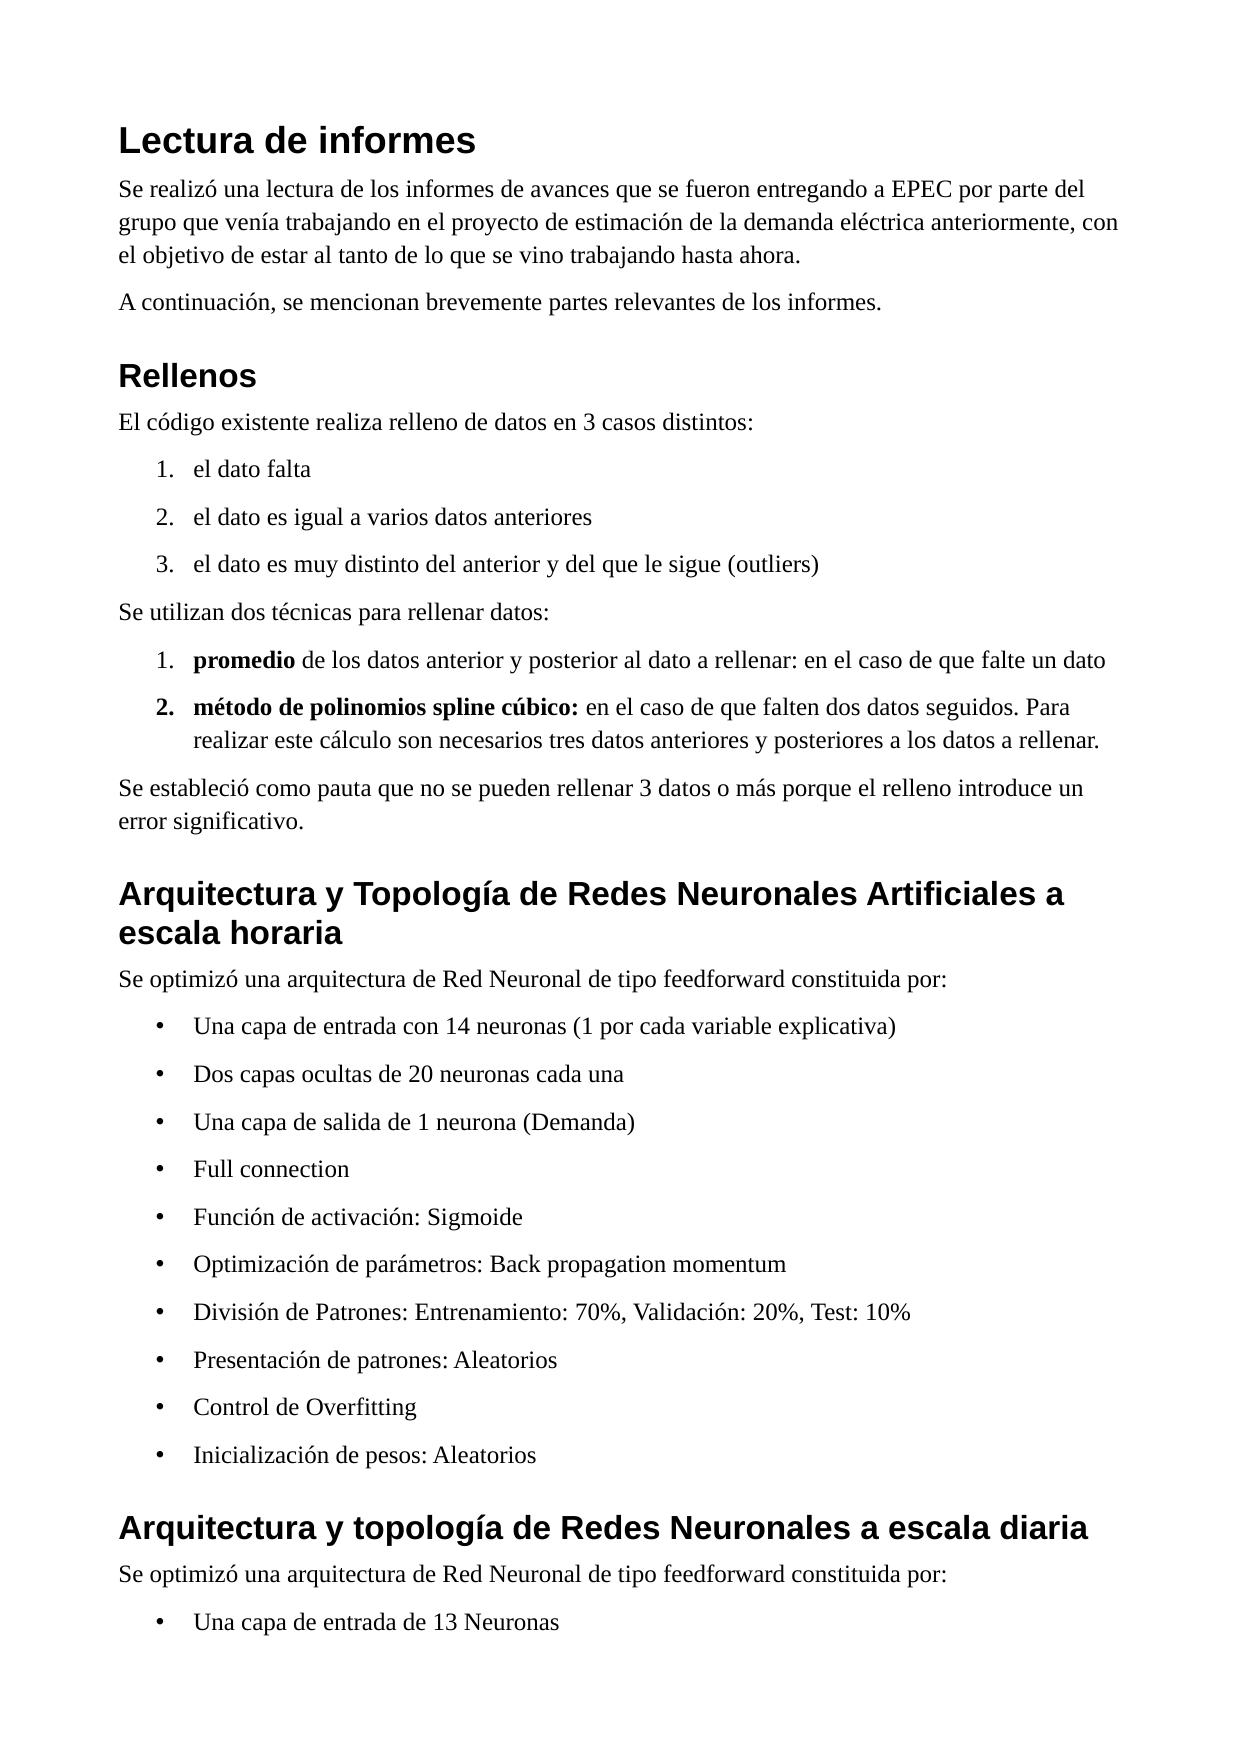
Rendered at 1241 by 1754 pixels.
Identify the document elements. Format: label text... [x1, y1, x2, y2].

list el dato es muy distinto del anterior y del que le sigue (outliers) [156, 549, 1122, 578]
text Se utilizan dos técnicas para rellenar datos: [118, 597, 1122, 626]
list promedio de los datos anterior y posterior al dato a rellenar: en el caso de que falte un dato [156, 645, 1122, 673]
list el dato falta [156, 454, 1122, 483]
list el dato es igual a varios datos anteriores [156, 502, 1122, 531]
list método de polinomios spline cúbico: en el caso de que falten dos datos seguidos. Para realizar este cálculo son necesarios tres datos anteriores y posteriores a los datos a rellenar. [156, 692, 1122, 754]
text Se optimizó una arquitectura de Red Neuronal de tipo feedforward constituida por: [118, 964, 1122, 993]
list Optimización de parámetros: Back propagation momentum [156, 1249, 1122, 1278]
list Dos capas ocultas de 20 neuronas cada una [156, 1059, 1122, 1088]
list Una capa de salida de 1 neurona (Demanda) [156, 1107, 1122, 1135]
list Control de Overfitting [156, 1392, 1122, 1421]
text El código existente realiza relleno de datos en 3 casos distintos: [118, 407, 1122, 436]
subtitle Rellenos [118, 356, 1122, 394]
list Una capa de entrada de 13 Neuronas [156, 1607, 1122, 1636]
list Inicialización de pesos: Aleatorios [156, 1440, 1122, 1469]
list Función de activación: Sigmoide [156, 1202, 1122, 1231]
subtitle Arquitectura y topología de Redes Neuronales a escala diaria [118, 1508, 1122, 1547]
text A continuación, se mencionan brevemente partes relevantes de los informes. [118, 287, 1122, 316]
list Presentación de patrones: Aleatorios [156, 1345, 1122, 1373]
text Se estableció como pauta que no se pueden rellenar 3 datos o más porque el relleno introduce un error significativo. [118, 773, 1122, 835]
list Full connection [156, 1154, 1122, 1183]
list División de Patrones: Entrenamiento: 70%, Validación: 20%, Test: 10% [156, 1297, 1122, 1326]
text Se realizó una lectura de los informes de avances que se fueron entregando a EPEC por parte del grupo que venía trabajando en el proyecto de estimación de la demanda eléctrica anteriormente, con el objetivo de estar al tanto de lo que se vino trabajando hasta ahora. [118, 174, 1122, 268]
subtitle Lectura de informes [118, 118, 1122, 161]
list Una capa de entrada con 14 neuronas (1 por cada variable explicativa) [156, 1011, 1122, 1040]
text Se optimizó una arquitectura de Red Neuronal de tipo feedforward constituida por: [118, 1559, 1122, 1588]
subtitle Arquitectura y Topología de Redes Neuronales Artificiales a escala horaria [118, 874, 1122, 951]
